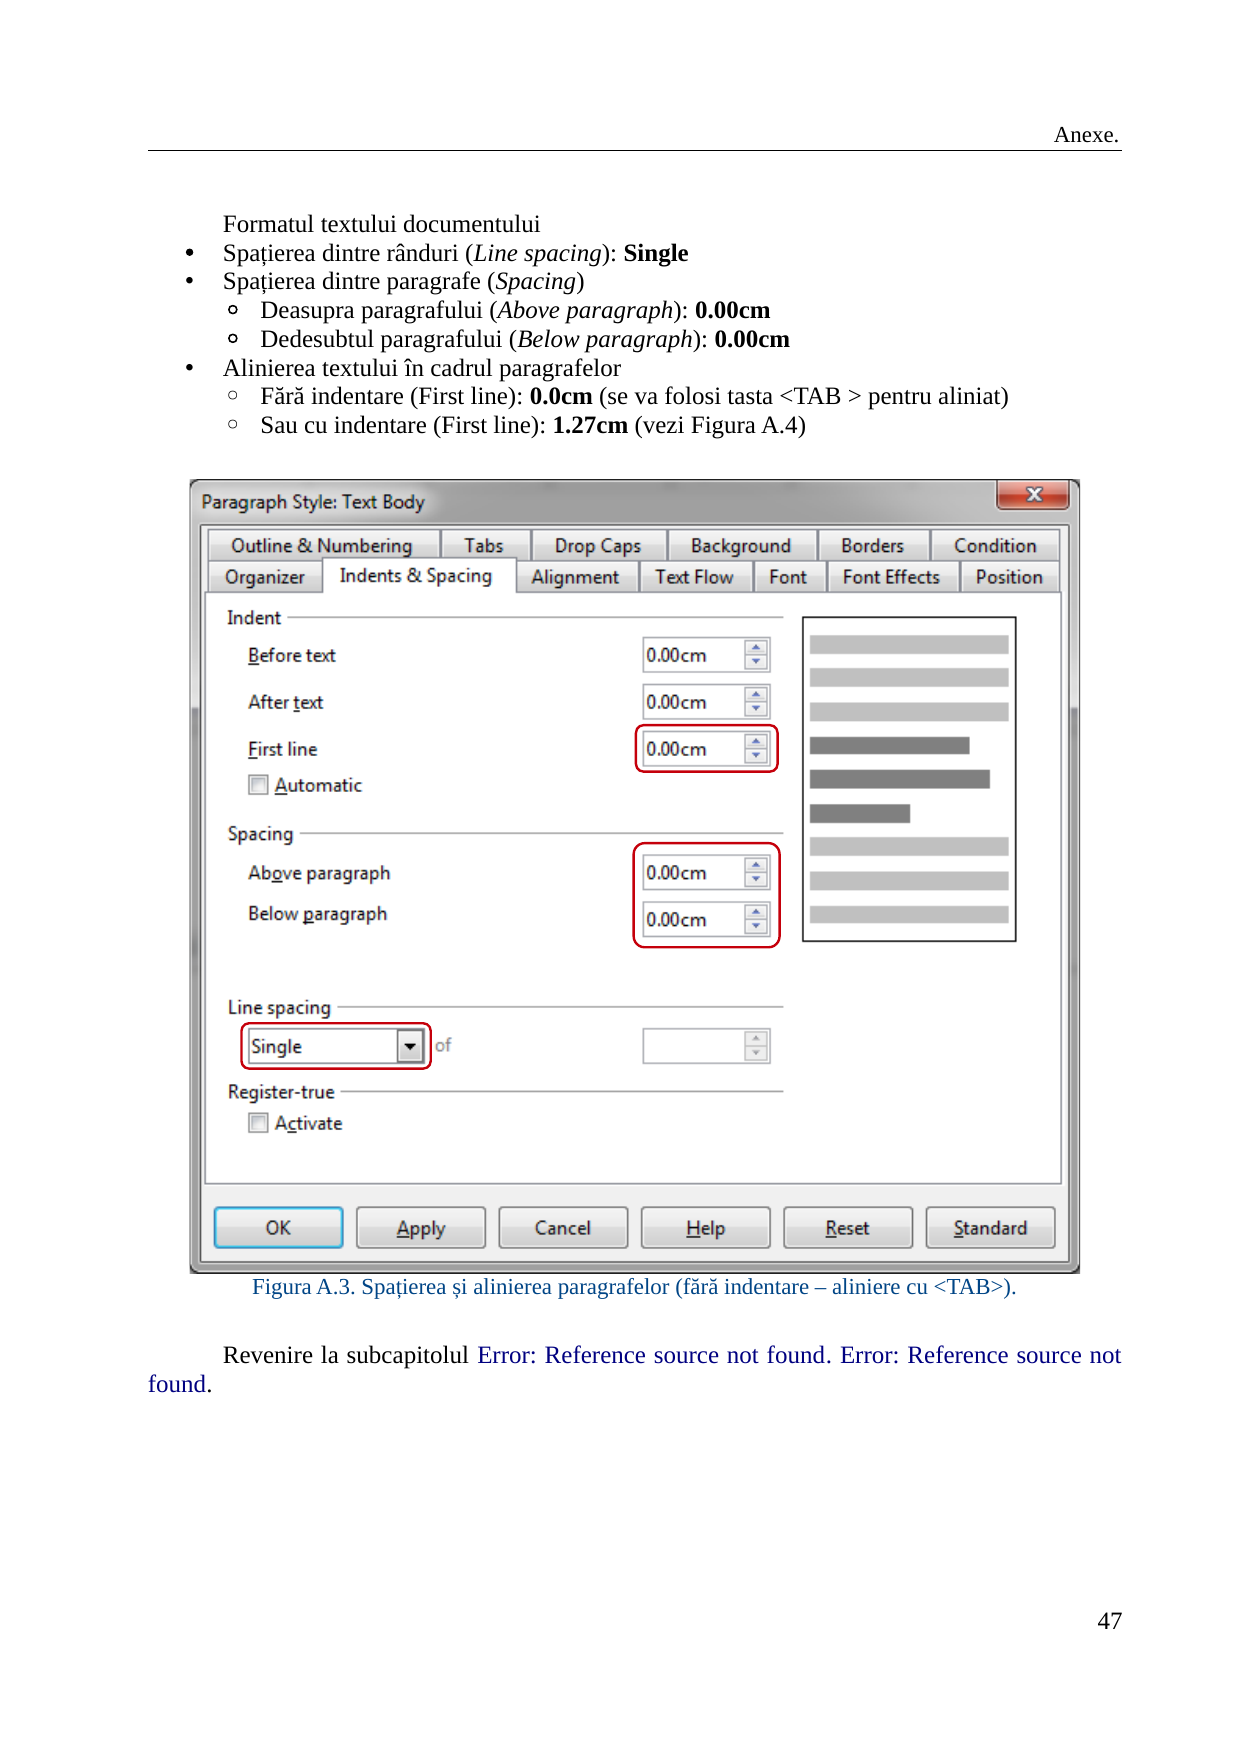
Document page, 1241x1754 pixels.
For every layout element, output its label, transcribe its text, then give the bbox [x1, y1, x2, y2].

list Spațierea dintre paragrafe (Spacing) [185, 266, 1122, 295]
list Alinierea textului în cadrul paragrafelor [185, 353, 1122, 381]
list Sau cu indentare (First line): 1.27cm (vezi Figura A.4) [223, 410, 1122, 439]
list Dedesubtul paragrafului (Below paragraph): 0.00cm [223, 324, 1122, 353]
picture [189, 479, 1080, 1274]
text Formatul textului documentului [148, 209, 1122, 238]
list Fără indentare (First line): 0.0cm (se va folosi tasta <TAB > pentru aliniat) [223, 381, 1122, 410]
list Spațierea dintre rânduri (Line spacing): Single [185, 238, 1122, 266]
text Figura A.3. Spațierea și alinierea paragrafelor (fără indentare – aliniere cu <TAB>). [148, 1274, 1122, 1299]
list Deasupra paragrafului (Above paragraph): 0.00cm [223, 295, 1122, 324]
text Revenire la subcapitolul Error: Reference source not found. Error: Reference source not found. [148, 1340, 1122, 1398]
